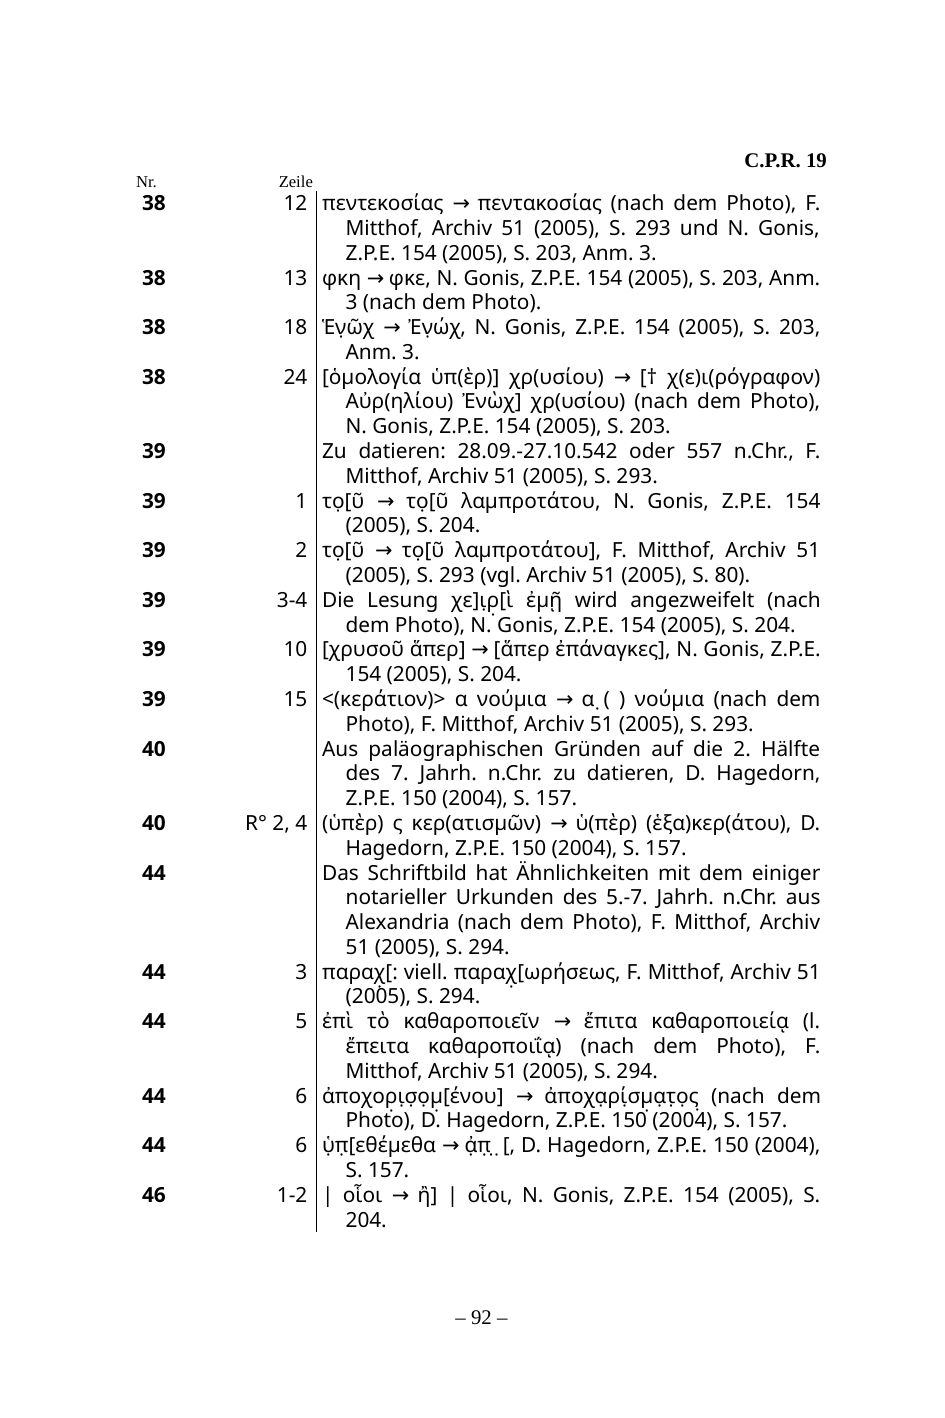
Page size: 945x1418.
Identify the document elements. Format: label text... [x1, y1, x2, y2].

table_cell 3 [224, 959, 316, 1009]
table_cell 6 [224, 1083, 316, 1133]
table_cell 6 [224, 1133, 316, 1182]
table_cell 12 [224, 191, 316, 265]
table_cell το̣[ῦ → το̣[ῦ λαμπροτάτου], F. Mitthof, Archiv 51 (2005), S. 293 (vgl. Archiv 51 (2005), S. 80). [317, 538, 827, 587]
table_cell Zu datieren: 28.09.-27.10.542 oder 557 n.Chr., F. Mitthof, Archiv 51 (2005), S. 293. [317, 439, 827, 488]
table_cell [χρυσοῦ ἅπερ] → [ἅπερ ἐπάναγκες], N. Gonis, Z.P.E. 154 (2005), S. 204. [317, 637, 827, 687]
table_cell ἐπὶ τὸ καθαροποιεῖν → ἔπιτα καθαροποιείᾳ (l. ἔπειτα καθαροποιΐᾳ) (nach dem Photo), F. Mitthof, Archiv 51 (2005), S. 294. [317, 1009, 827, 1083]
table_cell [ὁμολογία ὑπ(ὲρ)] χρ(υσίου) → [† χ(ε)ι(ρόγραφον) Αὐρ(ηλίου) Ἐνὼχ] χρ(υσίου) (nach dem Photo), N. Gonis, Z.P.E. 154 (2005), S. 203. [317, 364, 827, 439]
table_cell ἀποχορ̣ι̣σ̣ο̣μ̣[ένου] → ἀποχα̣ρί̣σμ̣α̣τ̣ο̣ς̣ (nach dem Photo), D. Hagedorn, Z.P.E. 150 (2004), S. 157. [317, 1083, 827, 1133]
table_cell 10 [224, 637, 316, 687]
table_cell 18 [224, 315, 316, 364]
table_cell 39 [136, 439, 224, 488]
table_cell <(κεράτιον)> α νούμια → α ̣( ) νούμια (nach dem Photo), F. Mitthof, Archiv 51 (2005), S. 293. [317, 687, 827, 736]
table_cell πεντεκοσίας → πεντακοσίας (nach dem Photo), F. Mitthof, Archiv 51 (2005), S. 293 und N. Gonis, Z.P.E. 154 (2005), S. 203, Anm. 3. [317, 191, 827, 265]
table_cell 3-4 [224, 588, 316, 637]
table_cell 38 [136, 315, 224, 364]
table_cell [224, 439, 316, 488]
table_cell 39 [136, 637, 224, 687]
table_cell Die Lesung χε]ι̣ρ̣[ὶ ἐμῇ wird angezweifelt (nach dem Photo), N. Gonis, Z.P.E. 154 (2005), S. 204. [317, 588, 827, 637]
table_cell (ὑπὲρ) ς κερ(ατισμῶν) → ὑ(πὲρ) (ἑξα)κερ(άτου), D. Hagedorn, Z.P.E. 150 (2004), S. 157. [317, 811, 827, 860]
table_cell 39 [136, 687, 224, 736]
table_cell [224, 736, 316, 811]
table_cell το̣[ῦ → το̣[ῦ λαμπροτάτου, N. Gonis, Z.P.E. 154 (2005), S. 204. [317, 488, 827, 538]
table_cell | οἷοι → ἢ] | οἷοι, N. Gonis, Z.P.E. 154 (2005), S. 204. [317, 1183, 827, 1232]
table_cell 39 [136, 488, 224, 538]
table_cell R° 2, 4 [224, 811, 316, 860]
table_cell 1 [224, 488, 316, 538]
table_cell 15 [224, 687, 316, 736]
table_cell 44 [136, 1009, 224, 1083]
table_cell 44 [136, 860, 224, 959]
table_cell 39 [136, 538, 224, 587]
table_cell 5 [224, 1009, 316, 1083]
table_cell 44 [136, 959, 224, 1009]
table_cell 46 [136, 1183, 224, 1232]
table_cell 44 [136, 1133, 224, 1182]
table_cell φκη → φκε, N. Gonis, Z.P.E. 154 (2005), S. 203, Anm. 3 (nach dem Photo). [317, 265, 827, 315]
table_cell 40 [136, 736, 224, 811]
table_cell 38 [136, 191, 224, 265]
table_cell ὑ̣π̣[εθέμεθα → ἀ̣π̣ ̣ ̣[, D. Hagedorn, Z.P.E. 150 (2004), S. 157. [317, 1133, 827, 1182]
table_cell παραχ̣[: viell. παραχ̣[ωρήσεως, F. Mitthof, Archiv 51 (2005), S. 294. [317, 959, 827, 1009]
table_cell 38 [136, 364, 224, 439]
table_cell 2 [224, 538, 316, 587]
table_cell 13 [224, 265, 316, 315]
table_cell Das Schriftbild hat Ähnlichkeiten mit dem einiger notarieller Urkunden des 5.-7. Jahrh. n.Chr. aus Alexandria (nach dem Photo), F. Mitthof, Archiv 51 (2005), S. 294. [317, 860, 827, 959]
table_cell 38 [136, 265, 224, 315]
table_cell Ἑν̣ῶχ → Ἐν̣ώχ, N. Gonis, Z.P.E. 154 (2005), S. 203, Anm. 3. [317, 315, 827, 364]
table_cell 24 [224, 364, 316, 439]
table_cell Aus paläographischen Gründen auf die 2. Hälfte des 7. Jahrh. n.Chr. zu datieren, D. Hagedorn, Z.P.E. 150 (2004), S. 157. [317, 736, 827, 811]
table_cell 39 [136, 588, 224, 637]
table_cell 44 [136, 1083, 224, 1133]
table_cell 40 [136, 811, 224, 860]
table_cell 1-2 [224, 1183, 316, 1232]
table_cell [224, 860, 316, 959]
